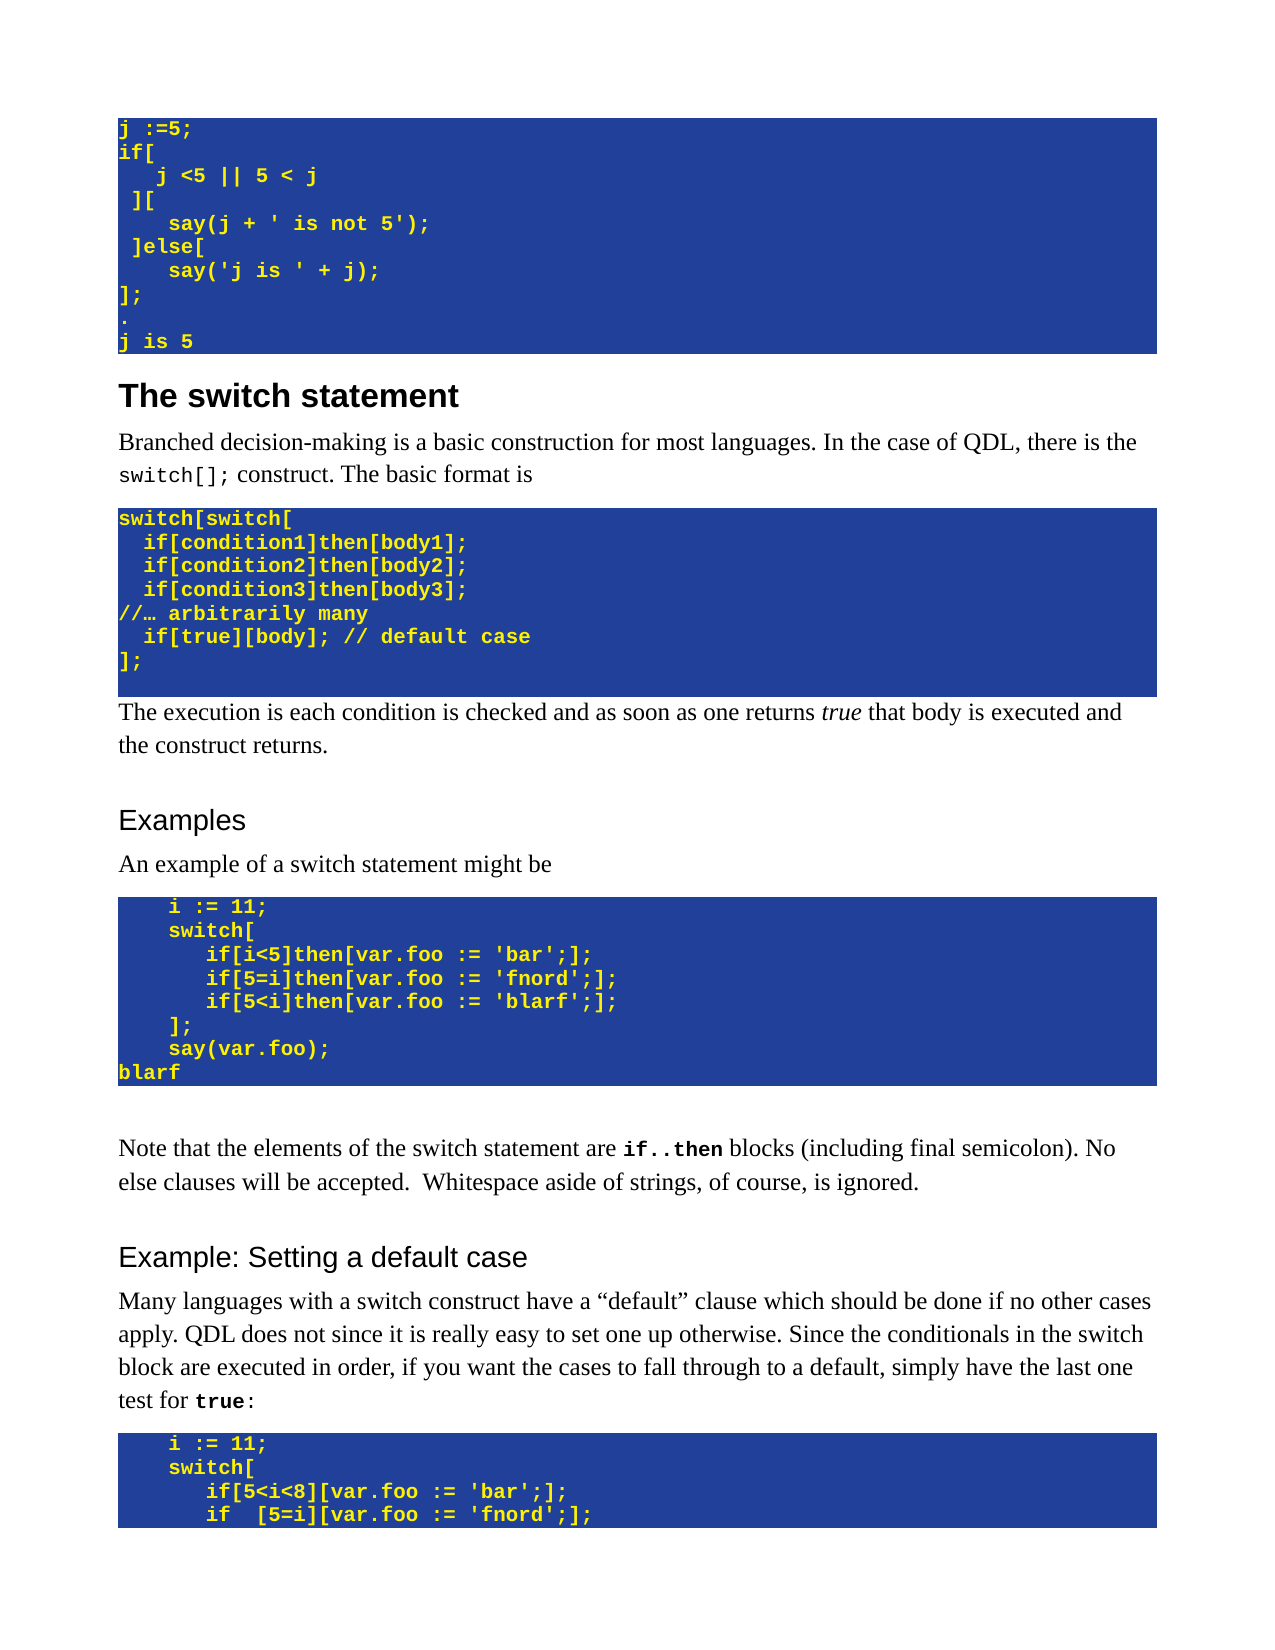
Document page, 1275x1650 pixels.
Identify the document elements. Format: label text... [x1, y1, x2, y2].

text say(var.foo); [118, 1038, 1157, 1062]
text if[condition2]then[body2]; [118, 555, 1157, 579]
text switch[ [118, 1457, 1157, 1481]
text if[5<i]then[var.foo := 'blarf';]; [118, 991, 1157, 1015]
text Branched decision-making is a basic construction for most languages. In the case of QDL, there is the switch[]; construct. The basic format is [118, 427, 1157, 489]
text An example of a switch statement might be [118, 849, 1157, 878]
text if [5=i][var.foo := 'fnord';]; [118, 1504, 1157, 1528]
text ]; [118, 284, 1157, 307]
text . [118, 307, 1157, 331]
text Note that the elements of the switch statement are if..then blocks (including final semicolon). No else clauses will be accepted. Whitespace aside of strings, of course, is ignored. [118, 1133, 1157, 1196]
text j :=5; [118, 118, 1157, 142]
text say('j is ' + j); [118, 260, 1157, 284]
text ]; [118, 1015, 1157, 1038]
text if[5<i<8][var.foo := 'bar';]; [118, 1481, 1157, 1504]
text j is 5 [118, 331, 1157, 354]
text blarf [118, 1062, 1157, 1086]
text i := 11; [118, 897, 1157, 920]
subtitle Examples [118, 803, 1157, 836]
text switch[switch[ [118, 508, 1157, 532]
text j <5 || 5 < j [118, 165, 1157, 189]
text //… arbitrarily many [118, 603, 1157, 626]
text ]else[ [118, 236, 1157, 260]
subtitle Example: Setting a default case [118, 1240, 1157, 1273]
text say(j + ' is not 5'); [118, 213, 1157, 236]
text if[i<5]then[var.foo := 'bar';]; [118, 944, 1157, 967]
text if[condition1]then[body1]; [118, 532, 1157, 555]
text ]; [118, 650, 1157, 674]
text if[5=i]then[var.foo := 'fnord';]; [118, 967, 1157, 991]
text i := 11; [118, 1433, 1157, 1457]
text Many languages with a switch construct have a “default” clause which should be done if no other cases apply. QDL does not since it is really easy to set one up otherwise. Since the conditionals in the switch block are executed in order, if you want the cases to fall through to a default, simply have the last one test for true: [118, 1286, 1157, 1414]
text if[ [118, 142, 1157, 165]
subtitle The switch statement [118, 375, 1157, 414]
text if[condition3]then[body3]; [118, 579, 1157, 603]
text The execution is each condition is checked and as soon as one returns true that body is executed and the construct returns. [118, 697, 1157, 759]
text ][ [118, 189, 1157, 213]
text switch[ [118, 920, 1157, 944]
text if[true][body]; // default case [118, 626, 1157, 650]
